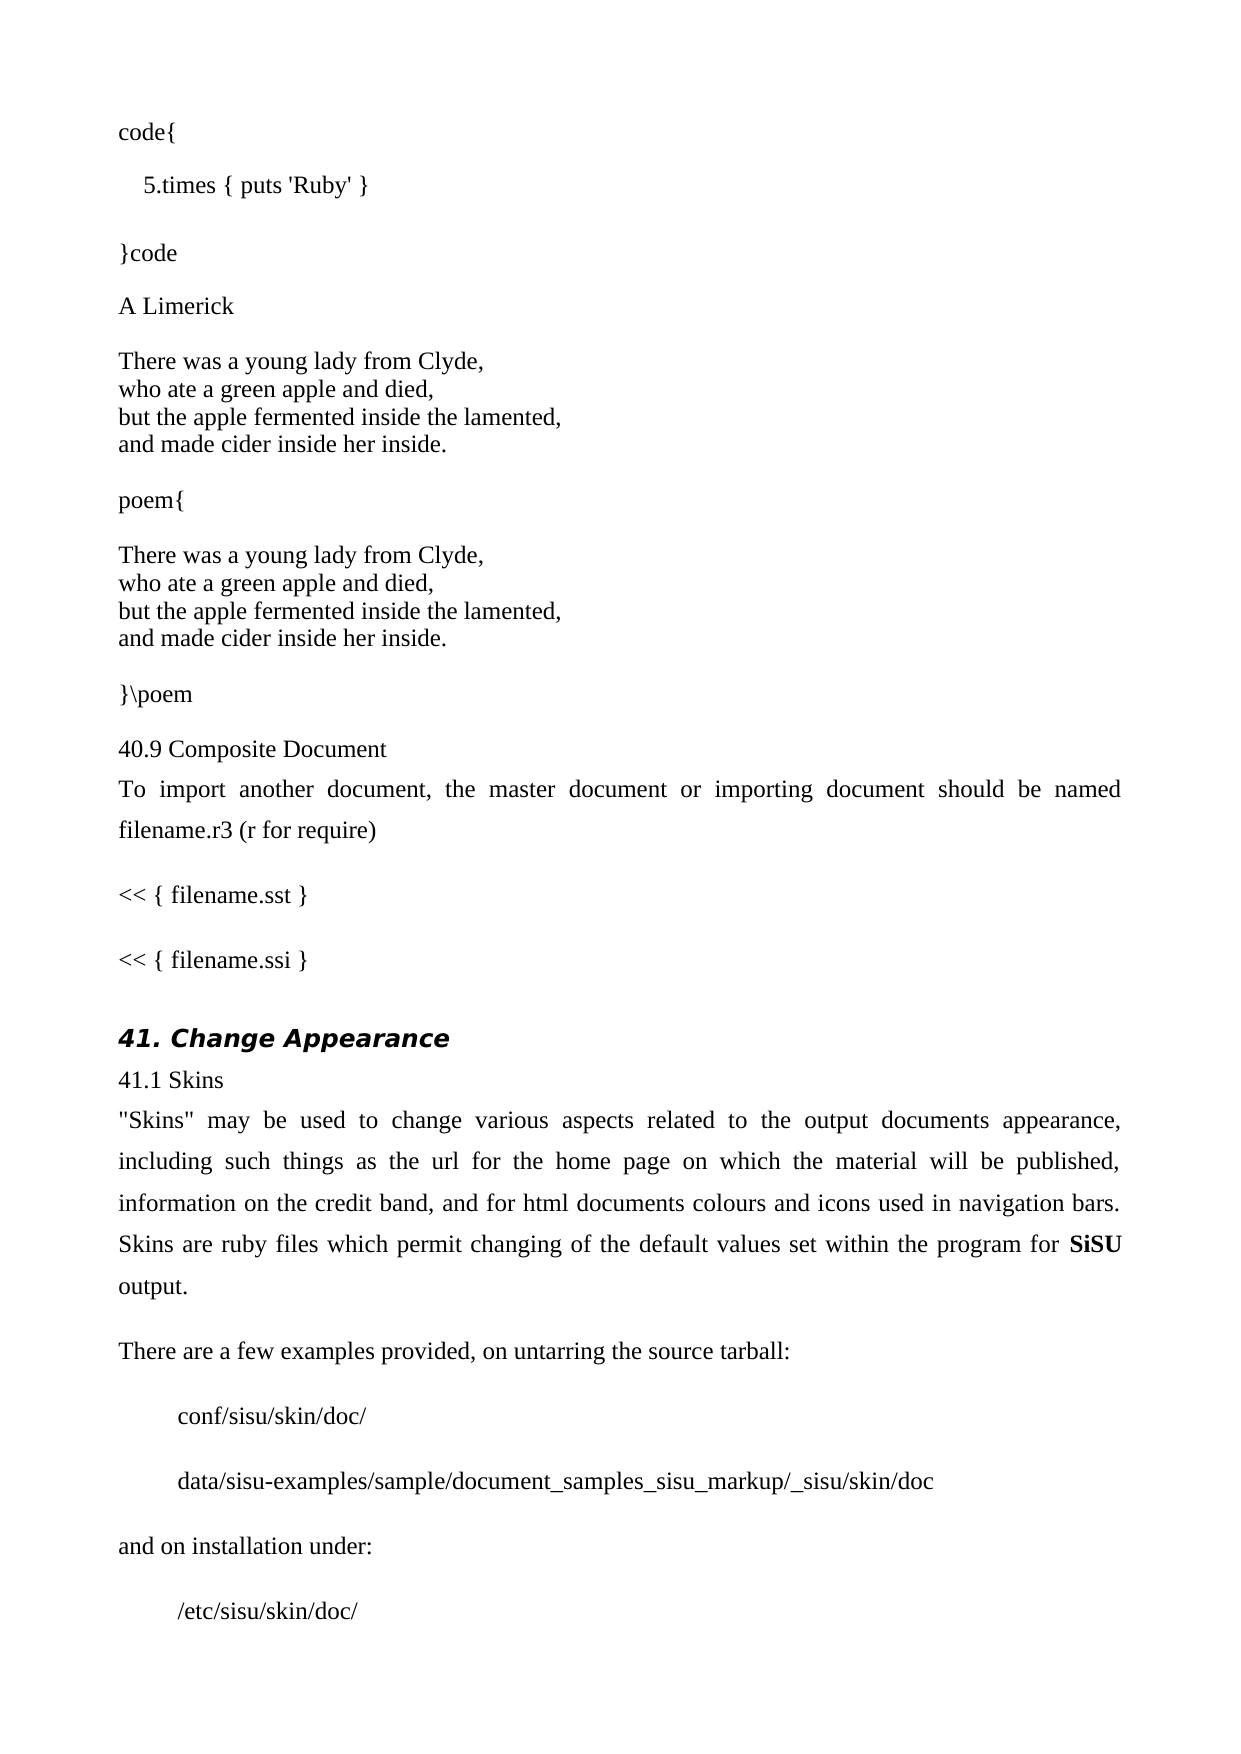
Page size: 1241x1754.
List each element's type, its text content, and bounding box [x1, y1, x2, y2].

text and on installation under: [118, 1532, 1122, 1560]
text << { filename.sst } [118, 881, 1122, 909]
text data/sisu-examples/sample/document_samples_sisu_markup/_sisu/skin/doc [177, 1467, 1122, 1495]
text There are a few examples provided, on untarring the source tarball: [118, 1337, 1122, 1365]
text poem{ [118, 486, 1122, 514]
text "Skins" may be used to change various aspects related to the output documents appearance, including such things as the url for the home page on which the material will be published, information on the credit band, and for html documents colours and icons used in navigation bars. Skins are ruby files which permit changing of the default values set within the program for SiSU output. [118, 1106, 1122, 1300]
text who ate a green apple and died, [118, 375, 1122, 403]
text but the apple fermented inside the lamented, [118, 403, 1122, 431]
text There was a young lady from Clyde, [118, 347, 1122, 375]
text and made cider inside her inside. [118, 624, 1122, 652]
text << { filename.ssi } [118, 947, 1122, 974]
text }code [118, 239, 1122, 266]
text but the apple fermented inside the lamented, [118, 597, 1122, 624]
text code{ [118, 118, 1122, 146]
text }\poem [118, 680, 1122, 708]
text who ate a green apple and died, [118, 569, 1122, 597]
subtitle 40.9 Composite Document [118, 735, 1122, 763]
text A Limerick [118, 292, 1122, 320]
text 5.times { puts 'Ruby' } [118, 171, 1122, 199]
subtitle 41. Change Appearance [118, 1025, 1122, 1054]
subtitle 41.1 Skins [118, 1066, 1122, 1094]
text To import another document, the master document or importing document should be named filename.r3 (r for require) [118, 775, 1122, 844]
text /etc/sisu/skin/doc/ [177, 1597, 1122, 1625]
text There was a young lady from Clyde, [118, 541, 1122, 569]
text and made cider inside her inside. [118, 431, 1122, 458]
text conf/sisu/skin/doc/ [177, 1402, 1122, 1430]
